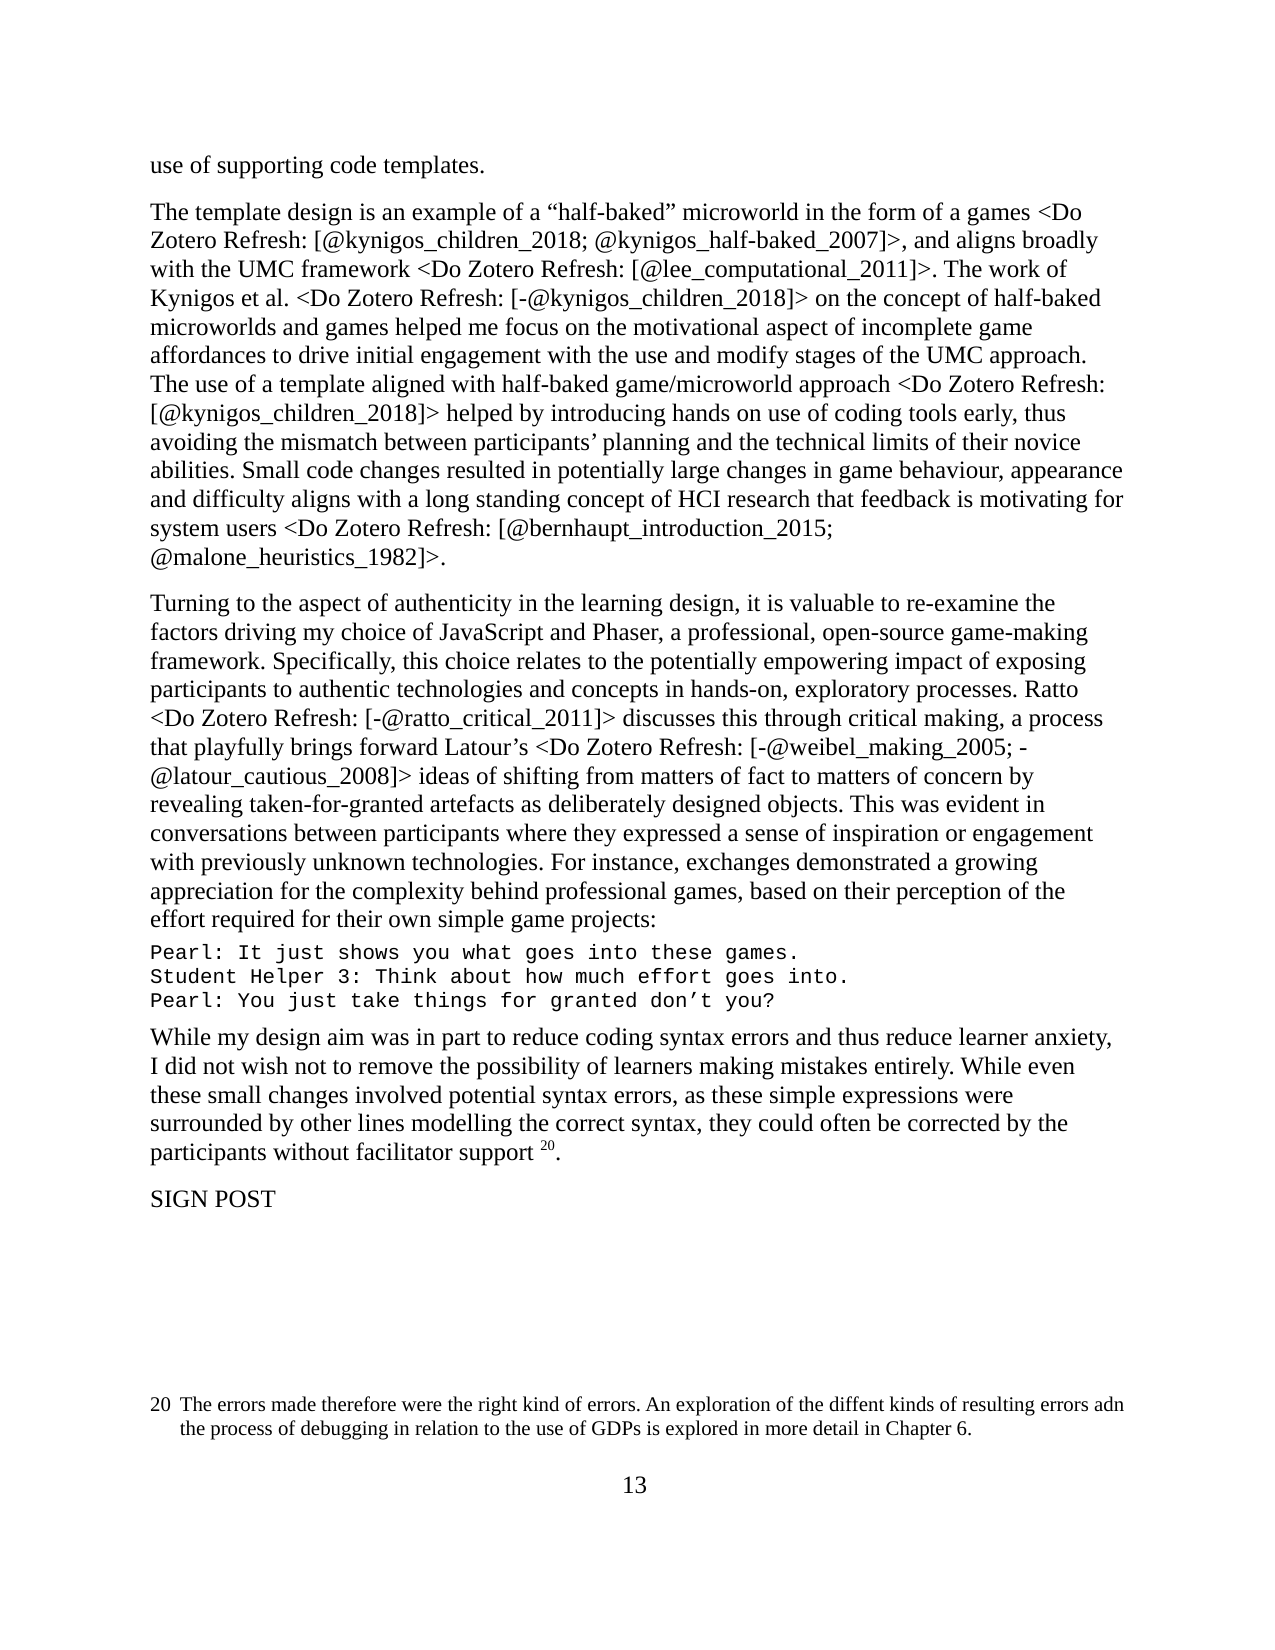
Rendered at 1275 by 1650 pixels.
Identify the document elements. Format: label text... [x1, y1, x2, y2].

text While my design aim was in part to reduce coding syntax errors and thus reduce learner anxiety, I did not wish not to remove the possibility of learners making mistakes entirely. While even these small changes involved potential syntax errors, as these simple expressions were surrounded by other lines modelling the correct syntax, they could often be corrected by the participants without facilitator support . [150, 1022, 1125, 1166]
text Pearl: You just take things for granted don’t you? [150, 989, 1125, 1013]
text Student Helper 3: Think about how much effort goes into. [150, 966, 1125, 989]
text SIGN POST [150, 1184, 1125, 1213]
text The errors made therefore were the right kind of errors. An exploration of the diffent kinds of resulting errors adn the process of debugging in relation to the use of GDPs is explored in more detail in Chapter 6. [150, 1392, 1125, 1440]
text The template design is an example of a “half-baked” microworld in the form of a games <Do Zotero Refresh: [@kynigos_children_2018; @kynigos_half-baked_2007]>, and aligns broadly with the UMC framework <Do Zotero Refresh: [@lee_computational_2011]>. The work of Kynigos et al. <Do Zotero Refresh: [-@kynigos_children_2018]> on the concept of half-baked microworlds and games helped me focus on the motivational aspect of incomplete game affordances to drive initial engagement with the use and modify stages of the UMC approach. The use of a template aligned with half-baked game/microworld approach <Do Zotero Refresh: [@kynigos_children_2018]> helped by introducing hands on use of coding tools early, thus avoiding the mismatch between participants’ planning and the technical limits of their novice abilities. Small code changes resulted in potentially large changes in game behaviour, appearance and difficulty aligns with a long standing concept of HCI research that feedback is motivating for system users <Do Zotero Refresh: [@bernhaupt_introduction_2015; @malone_heuristics_1982]>. [150, 197, 1125, 570]
text Pearl: It just shows you what goes into these games. [150, 942, 1125, 966]
text use of supporting code templates. [150, 150, 1125, 179]
text Turning to the aspect of authenticity in the learning design, it is valuable to re-examine the factors driving my choice of JavaScript and Phaser, a professional, open-source game-making framework. Specifically, this choice relates to the potentially empowering impact of exposing participants to authentic technologies and concepts in hands-on, exploratory processes. Ratto <Do Zotero Refresh: [-@ratto_critical_2011]> discusses this through critical making, a process that playfully brings forward Latour’s <Do Zotero Refresh: [-@weibel_making_2005; -@latour_cautious_2008]> ideas of shifting from matters of fact to matters of concern by revealing taken-for-granted artefacts as deliberately designed objects. This was evident in conversations between participants where they expressed a sense of inspiration or engagement with previously unknown technologies. For instance, exchanges demonstrated a growing appreciation for the complexity behind professional games, based on their perception of the effort required for their own simple game projects: [150, 588, 1125, 933]
